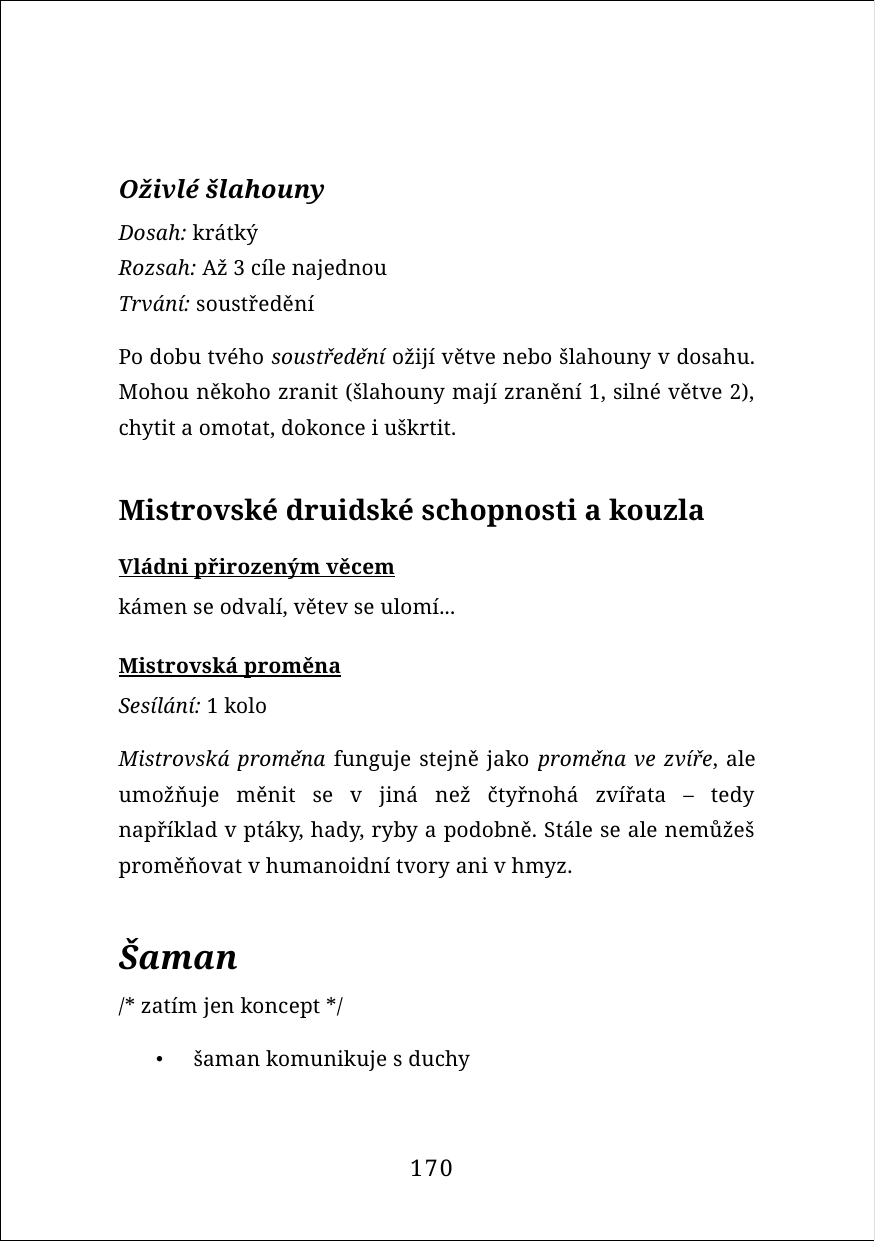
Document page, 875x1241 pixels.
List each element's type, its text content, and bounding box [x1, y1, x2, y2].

text Dosah: krátký Rozsah: Až 3 cíle najednou Trvání: soustředění [118, 218, 756, 317]
text kámen se odvalí, větev se ulomí... [118, 592, 756, 620]
text Sesílání: 1 kolo [118, 691, 756, 720]
subtitle Oživlé šlahouny [118, 172, 756, 206]
list šaman komunikuje s duchy [156, 1044, 756, 1073]
text /* zatím jen koncept */ [118, 991, 756, 1019]
text Mistrovská proměna funguje stejně jako proměna ve zvíře, ale umožňuje měnit se v jiná než čtyřnohá zvířata – tedy například v ptáky, hady, ryby a podobně. Stále se ale nemůžeš proměňovat v humanoidní tvory ani v hmyz. [118, 744, 756, 879]
subtitle Vládni přirozeným věcem [118, 552, 756, 580]
text Po dobu tvého soustředění ožijí větve nebo šlahouny v dosahu. Mohou někoho zranit (šlahouny mají zranění 1, silné větve 2), chytit a omotat, dokonce i uškrtit. [118, 342, 756, 441]
subtitle Šaman [118, 934, 756, 979]
subtitle Mistrovská proměna [118, 651, 756, 679]
subtitle Mistrovské druidské schopnosti a kouzla [118, 490, 756, 528]
